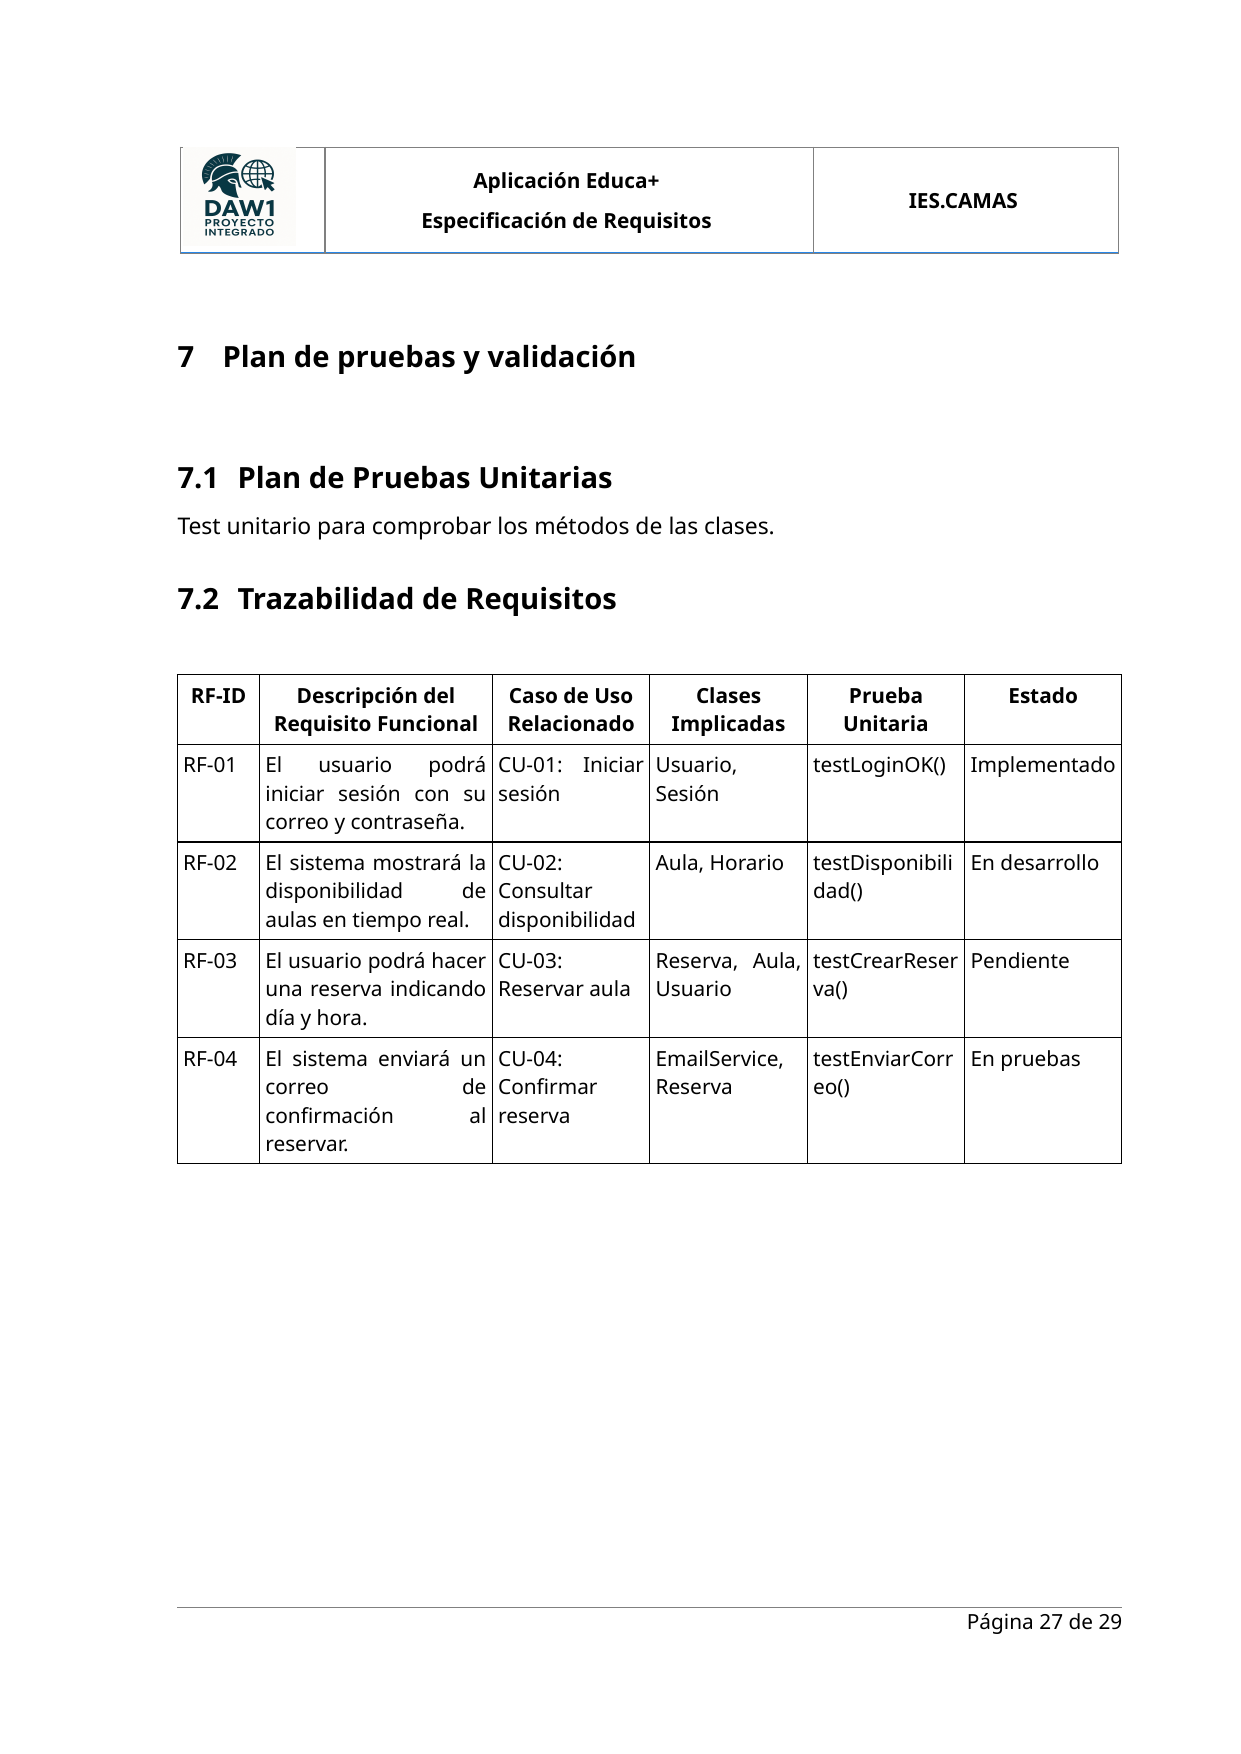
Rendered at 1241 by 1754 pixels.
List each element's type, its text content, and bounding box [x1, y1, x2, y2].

table_header Prueba Unitaria [808, 675, 964, 744]
table_cell RF-01 [178, 745, 259, 841]
table_header Caso de Uso Relacionado [493, 675, 649, 744]
table_cell Pendiente [965, 940, 1121, 1037]
table_header Clases Implicadas [650, 675, 807, 744]
table_header RF-ID [178, 675, 259, 744]
table_cell testLoginOK() [808, 745, 964, 841]
text Test unitario para comprobar los métodos de las clases. [177, 509, 1122, 541]
table_cell Reserva, Aula, Usuario [650, 940, 807, 1037]
table_cell El sistema enviará un correo de confirmación al reservar. [260, 1038, 492, 1163]
subtitle Trazabilidad de Requisitos [177, 578, 1122, 618]
table_cell testCrearReserva() [808, 940, 964, 1037]
subtitle Plan de pruebas y validación [177, 336, 1122, 376]
table_cell EmailService, Reserva [650, 1038, 807, 1163]
table_cell En desarrollo [965, 843, 1121, 939]
table_cell El sistema mostrará la disponibilidad de aulas en tiempo real. [260, 843, 492, 939]
table_cell CU-01: Iniciar sesión [493, 745, 649, 841]
table_cell RF-04 [178, 1038, 259, 1163]
table_header Estado [965, 675, 1121, 744]
table_cell testEnviarCorreo() [808, 1038, 964, 1163]
table_cell Usuario, Sesión [650, 745, 807, 841]
table_cell CU-02: Consultar disponibilidad [493, 843, 649, 939]
table_cell RF-03 [178, 940, 259, 1037]
table_cell El usuario podrá hacer una reserva indicando día y hora. [260, 940, 492, 1037]
table_cell CU-04: Confirmar reserva [493, 1038, 649, 1163]
picture [183, 147, 296, 246]
table_cell Implementado [965, 745, 1121, 841]
table_cell Aula, Horario [650, 843, 807, 939]
table_cell En pruebas [965, 1038, 1121, 1163]
table_cell El usuario podrá iniciar sesión con su correo y contraseña. [260, 745, 492, 841]
subtitle Plan de Pruebas Unitarias [177, 457, 1122, 497]
table_cell RF-02 [178, 843, 259, 939]
table_cell testDisponibilidad() [808, 843, 964, 939]
table_cell CU-03: Reservar aula [493, 940, 649, 1037]
table_header Descripción del Requisito Funcional [260, 675, 492, 744]
